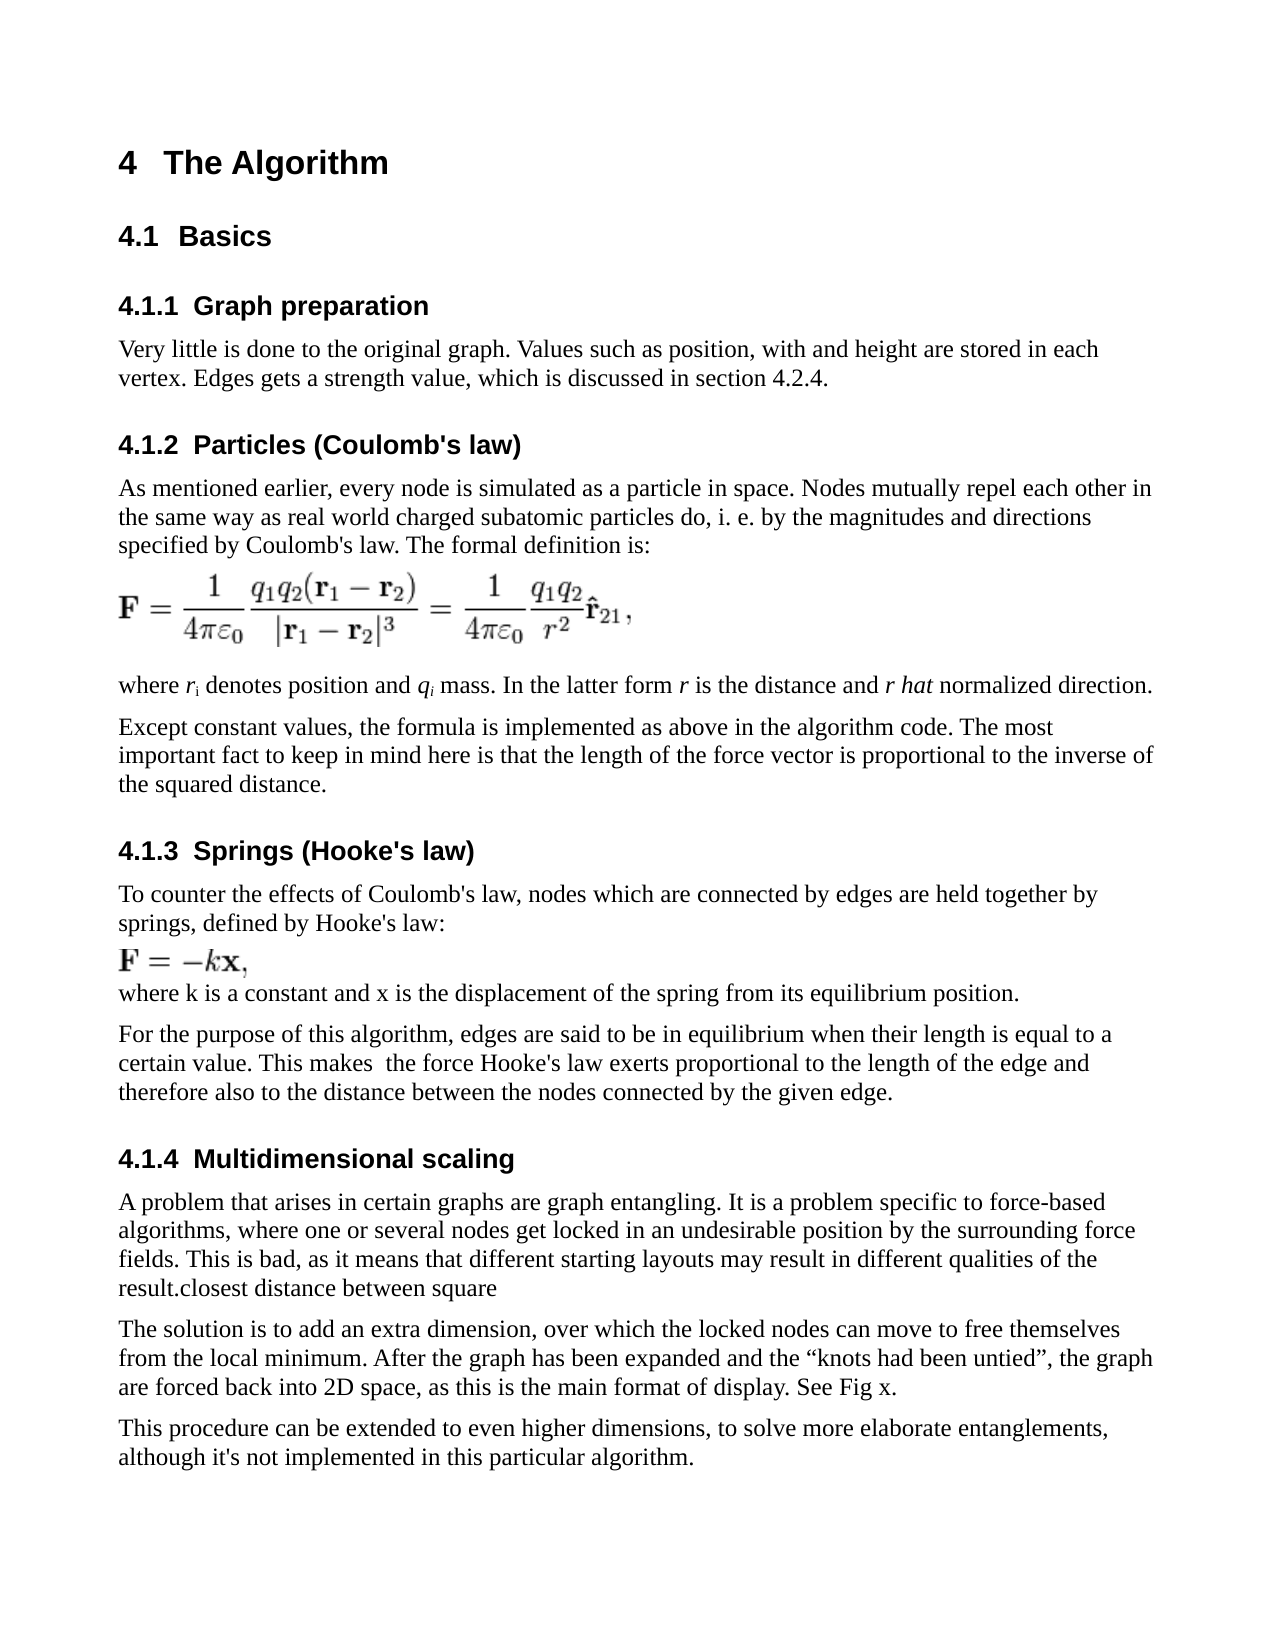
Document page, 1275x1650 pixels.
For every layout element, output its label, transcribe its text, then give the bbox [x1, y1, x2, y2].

subtitle Springs (Hooke's law) [118, 835, 1157, 867]
text This procedure can be extended to even higher dimensions, to solve more elaborate entanglements, although it's not implemented in this particular algorithm. [118, 1413, 1157, 1470]
text Very little is done to the original graph. Values such as position, with and height are stored in each vertex. Edges gets a strength value, which is discussed in section 4.2.4. [118, 334, 1157, 392]
text To counter the effects of Coulomb's law, nodes which are connected by edges are held together by springs, defined by Hooke's law: [118, 879, 1157, 937]
subtitle Multidimensional scaling [118, 1143, 1157, 1174]
text For the purpose of this algorithm, edges are said to be in equilibrium when their length is equal to a certain value. This makes the force Hooke's law exerts proportional to the length of the edge and therefore also to the distance between the nodes connected by the given edge. [118, 1019, 1157, 1105]
text Except constant values, the formula is implemented as above in the algorithm code. The most important fact to keep in mind here is that the length of the force vector is proportional to the inverse of the squared distance. [118, 712, 1157, 798]
text where ri denotes position and qi mass. In the latter form r is the distance and r hat normalized direction. [118, 613, 1157, 699]
text The solution is to add an extra dimension, over which the locked nodes can move to free themselves from the local minimum. After the graph has been expanded and the “knots had been untied”, the graph are forced back into 2D space, as this is the main format of display. See Fig x. [118, 1314, 1157, 1400]
subtitle Particles (Coulomb's law) [118, 429, 1157, 460]
picture [118, 949, 247, 978]
subtitle Basics [118, 219, 1157, 253]
subtitle The Algorithm [118, 143, 1157, 182]
text A problem that arises in certain graphs are graph entangling. It is a problem specific to force-based algorithms, where one or several nodes get locked in an undesirable position by the surrounding force fields. This is bad, as it means that different starting layouts may result in different qualities of the result.closest distance between square [118, 1187, 1157, 1302]
subtitle Graph preparation [118, 290, 1157, 322]
text As mentioned earlier, every node is simulated as a particle in space. Nodes mutually repel each other in the same way as real world charged subatomic particles do, i. e. by the magnitudes and directions specified by Coulomb's law. The formal definition is: [118, 473, 1157, 559]
text where k is a constant and x is the displacement of the spring from its equilibrium position. [118, 949, 1157, 1007]
picture [118, 571, 631, 647]
